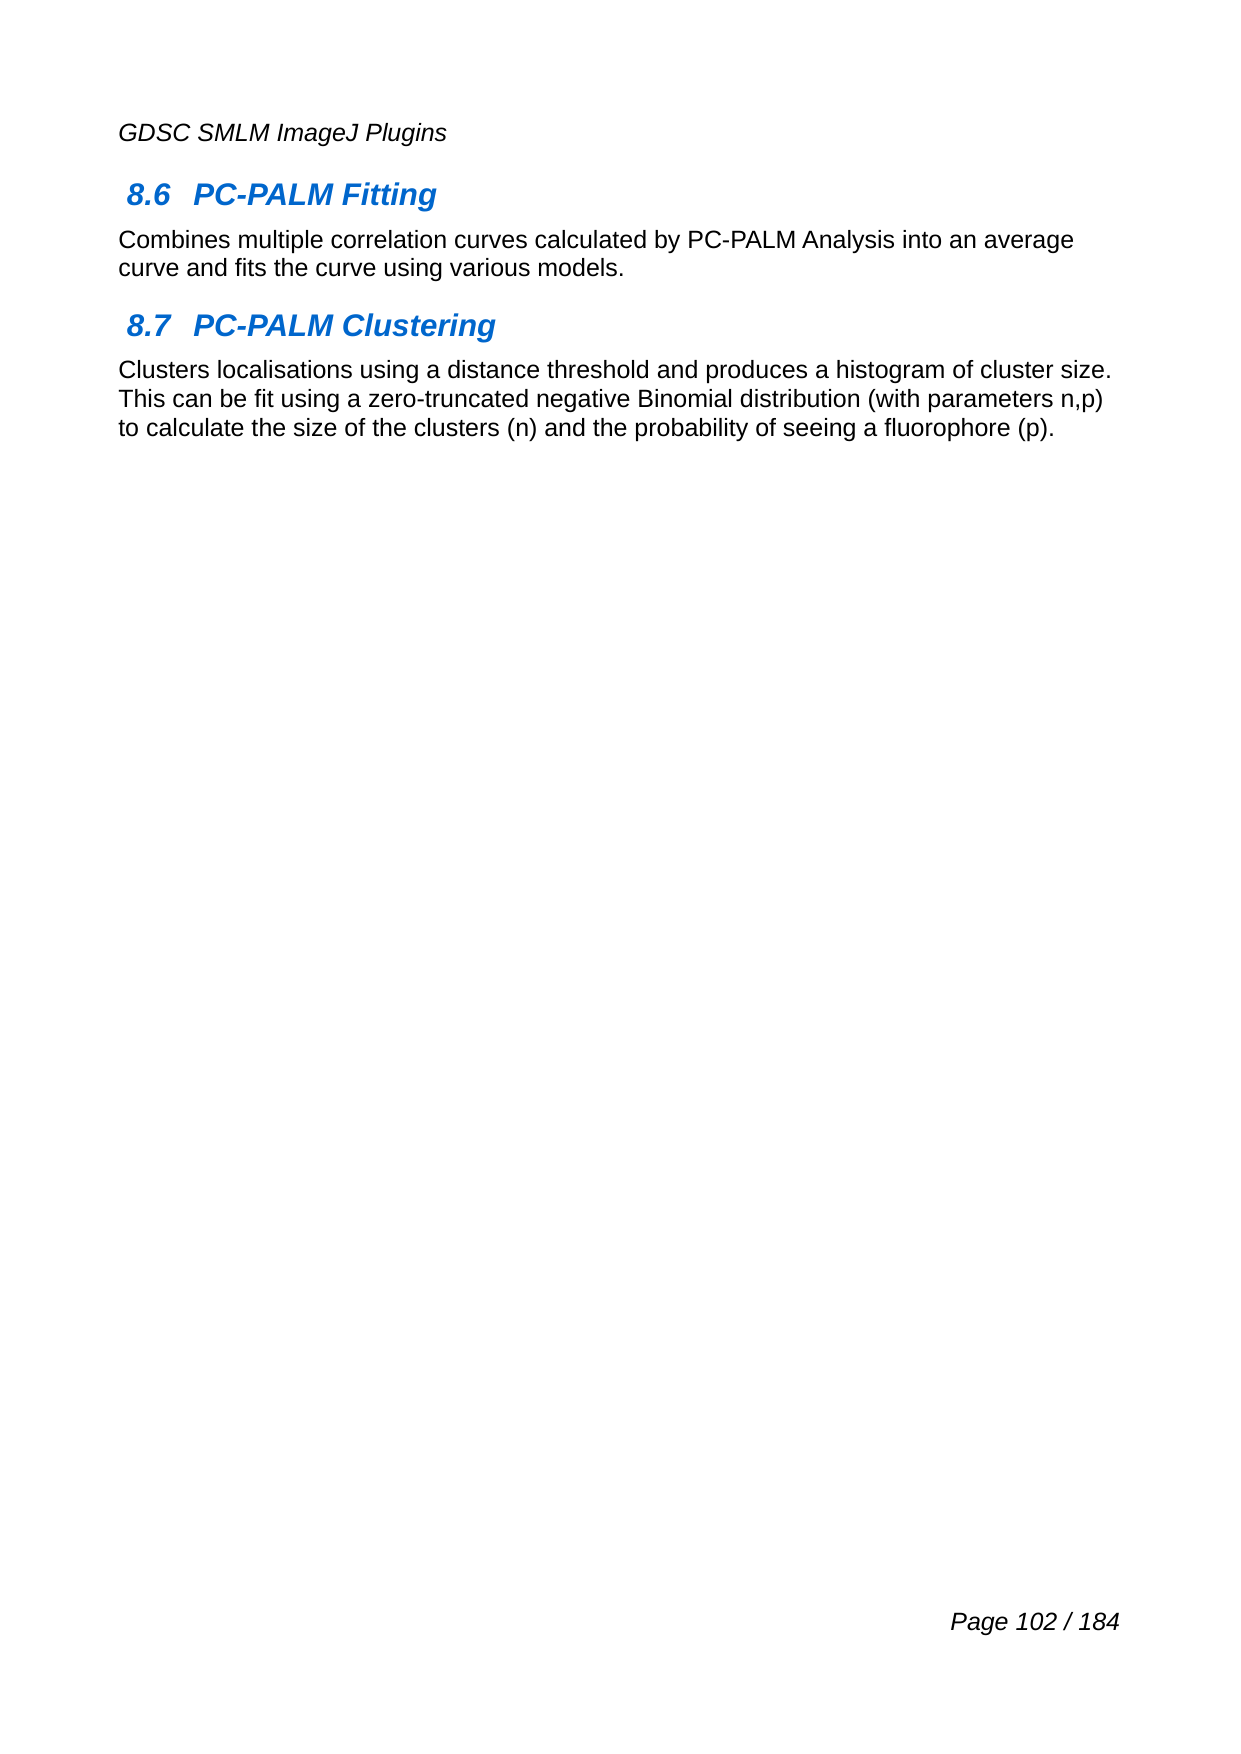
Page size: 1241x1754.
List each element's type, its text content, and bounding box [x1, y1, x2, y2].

subtitle PC-PALM Fitting [118, 176, 1122, 212]
text Combines multiple correlation curves calculated by PC-PALM Analysis into an average curve and fits the curve using various models. [118, 225, 1122, 282]
subtitle PC-PALM Clustering [118, 307, 1122, 343]
text Clusters localisations using a distance threshold and produces a histogram of cluster size. This can be fit using a zero-truncated negative Binomial distribution (with parameters n,p) to calculate the size of the clusters (n) and the probability of seeing a fluorophore (p). [118, 355, 1122, 442]
